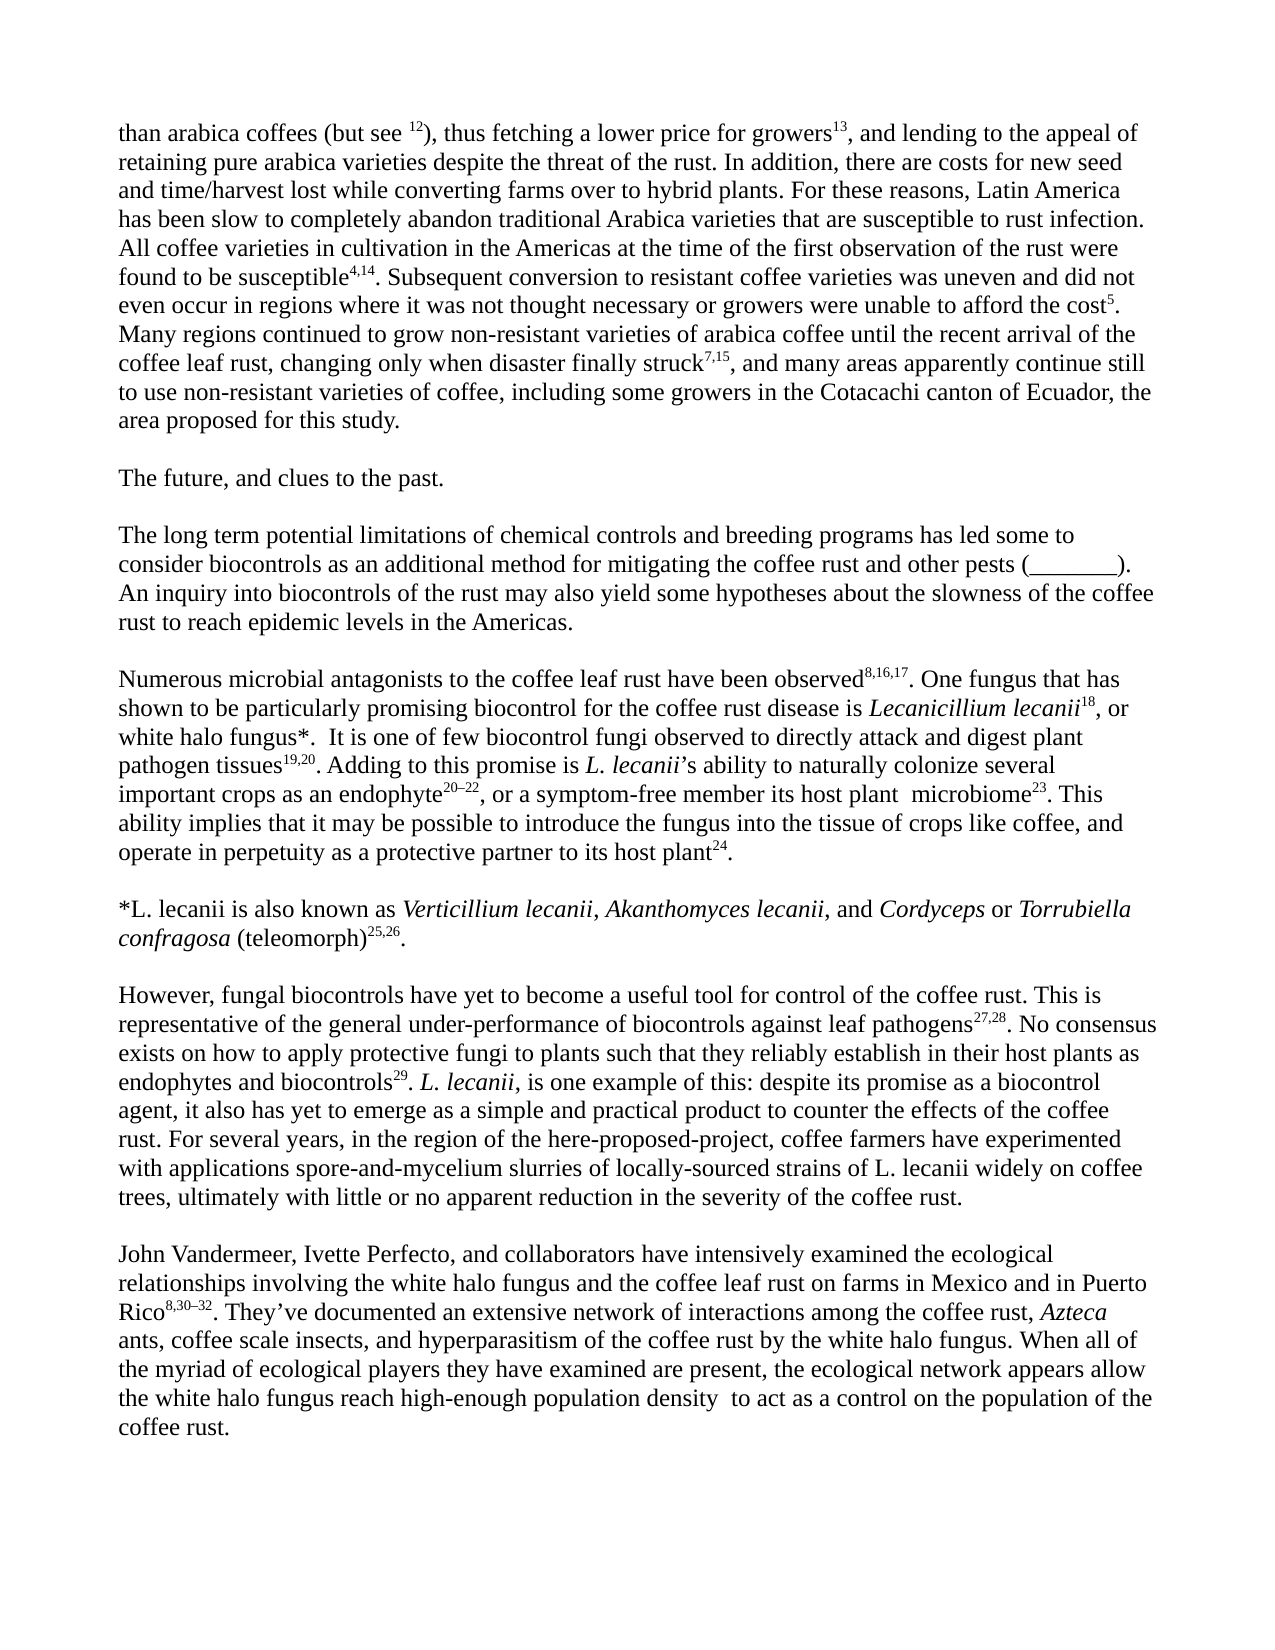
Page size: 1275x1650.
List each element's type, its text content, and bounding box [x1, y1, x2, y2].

text than arabica coffees (but see 12), thus fetching a lower price for growers13, and lending to the appeal of retaining pure arabica varieties despite the threat of the rust. In addition, there are costs for new seed and time/harvest lost while converting farms over to hybrid plants. For these reasons, Latin America has been slow to completely abandon traditional Arabica varieties that are susceptible to rust infection. All coffee varieties in cultivation in the Americas at the time of the first observation of the rust were found to be susceptible4,14. Subsequent conversion to resistant coffee varieties was uneven and did not even occur in regions where it was not thought necessary or growers were unable to afford the cost5. Many regions continued to grow non-resistant varieties of arabica coffee until the recent arrival of the coffee leaf rust, changing only when disaster finally struck7,15, and many areas apparently continue still to use non-resistant varieties of coffee, including some growers in the Cotacachi canton of Ecuador, the area proposed for this study. [118, 118, 1157, 434]
text The future, and clues to the past. [118, 463, 1157, 492]
text However, fungal biocontrols have yet to become a useful tool for control of the coffee rust. This is representative of the general under-performance of biocontrols against leaf pathogens27,28. No consensus exists on how to apply protective fungi to plants such that they reliably establish in their host plants as endophytes and biocontrols29. L. lecanii, is one example of this: despite its promise as a biocontrol agent, it also has yet to emerge as a simple and practical product to counter the effects of the coffee rust. For several years, in the region of the here-proposed-project, coffee farmers have experimented with applications spore-and-mycelium slurries of locally-sourced strains of L. lecanii widely on coffee trees, ultimately with little or no apparent reduction in the severity of the coffee rust. [118, 981, 1157, 1211]
text *L. lecanii is also known as Verticillium lecanii, Akanthomyces lecanii, and Cordyceps or Torrubiella confragosa (teleomorph)25,26. [118, 894, 1157, 952]
text John Vandermeer, Ivette Perfecto, and collaborators have intensively examined the ecological relationships involving the white halo fungus and the coffee leaf rust on farms in Mexico and in Puerto Rico8,30–32. They’ve documented an extensive network of interactions among the coffee rust, Azteca ants, coffee scale insects, and hyperparasitism of the coffee rust by the white halo fungus. When all of the myriad of ecological players they have examined are present, the ecological network appears allow the white halo fungus reach high-enough population density to act as a control on the population of the coffee rust. [118, 1239, 1157, 1441]
text Numerous microbial antagonists to the coffee leaf rust have been observed8,16,17. One fungus that has shown to be particularly promising biocontrol for the coffee rust disease is Lecanicillium lecanii18, or white halo fungus*. It is one of few biocontrol fungi observed to directly attack and digest plant pathogen tissues19,20. Adding to this promise is L. lecanii’s ability to naturally colonize several important crops as an endophyte20–22, or a symptom-free member its host plant microbiome23. This ability implies that it may be possible to introduce the fungus into the tissue of crops like coffee, and operate in perpetuity as a protective partner to its host plant24. [118, 664, 1157, 866]
text The long term potential limitations of chemical controls and breeding programs has led some to consider biocontrols as an additional method for mitigating the coffee rust and other pests (_______). An inquiry into biocontrols of the rust may also yield some hypotheses about the slowness of the coffee rust to reach epidemic levels in the Americas. [118, 521, 1157, 636]
